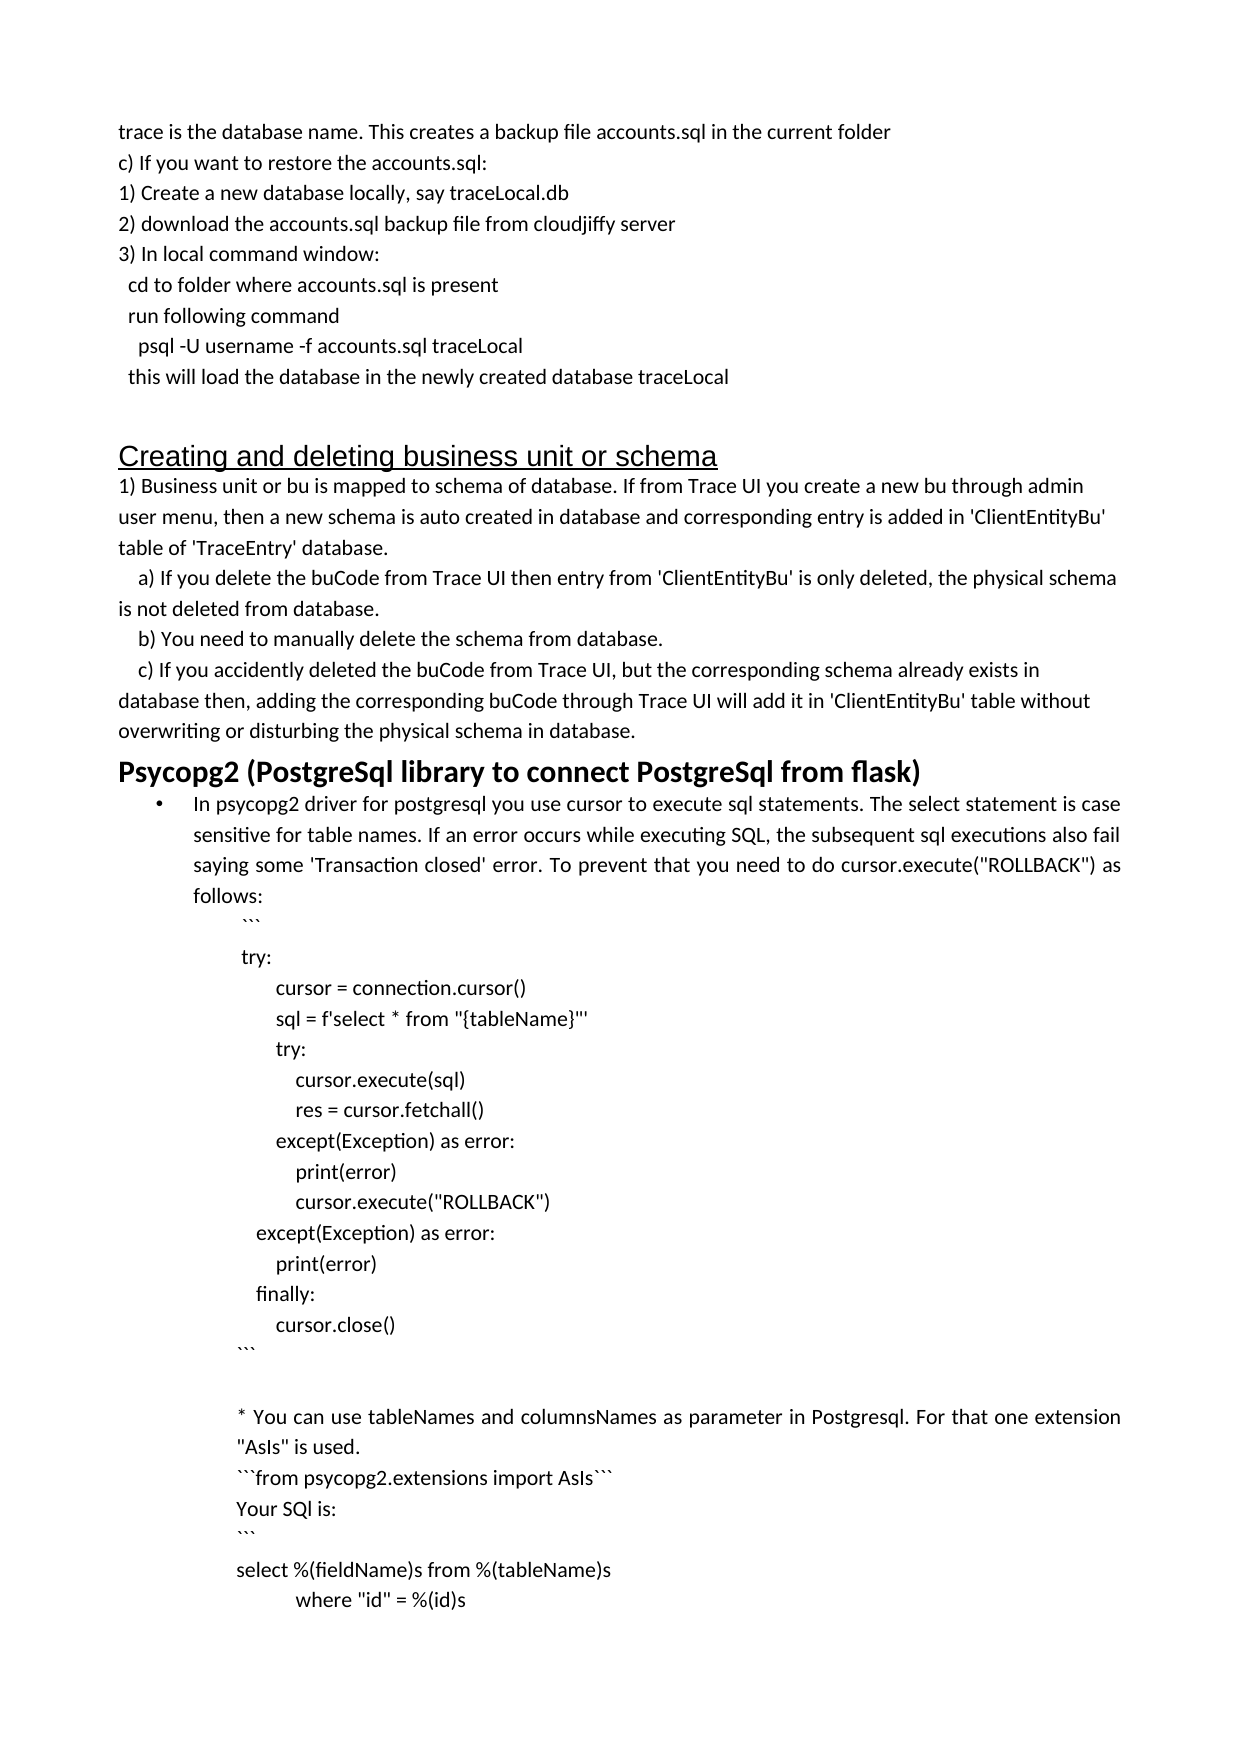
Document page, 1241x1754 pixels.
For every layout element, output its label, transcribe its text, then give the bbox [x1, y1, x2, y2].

subtitle Creating and deleting business unit or schema [118, 439, 1122, 472]
list In psycopg2 driver for postgresql you use cursor to execute sql statements. The select statement is case sensitive for table names. If an error occurs while executing SQL, the subsequent sql executions also fail saying some 'Transaction closed' error. To prevent that you need to do cursor.execute("ROLLBACK") as follows: [156, 790, 1122, 909]
text finally: [236, 1280, 1122, 1307]
text a) If you delete the buCode from Trace UI then entry from 'ClientEntityBu' is only deleted, the physical schema is not deleted from database. [118, 564, 1122, 622]
text sql = f'select * from "{tableName}"' [236, 1005, 1122, 1031]
subtitle Psycopg2 (PostgreSql library to connect PostgreSql from flask) [118, 752, 1122, 790]
text ``` [236, 1342, 1122, 1368]
text 1) Create a new database locally, say traceLocal.db [118, 179, 1122, 206]
text ``` [236, 1525, 1122, 1552]
text this will load the database in the newly created database traceLocal [118, 363, 1122, 390]
text cursor.close() [236, 1311, 1122, 1338]
text psql -U username -f accounts.sql traceLocal [118, 332, 1122, 359]
text where "id" = %(id)s [236, 1587, 1122, 1613]
text Your SQl is: [236, 1495, 1122, 1521]
text cd to folder where accounts.sql is present [118, 271, 1122, 298]
text 2) download the accounts.sql backup file from cloudjiffy server [118, 210, 1122, 237]
text b) You need to manually delete the schema from database. [118, 626, 1122, 652]
text 3) In local command window: [118, 241, 1122, 267]
text print(error) [236, 1250, 1122, 1276]
text trace is the database name. This creates a backup file accounts.sql in the current folder [118, 118, 1122, 145]
text * You can use tableNames and columnsNames as parameter in Postgresql. For that one extension "AsIs" is used. [236, 1403, 1122, 1460]
text ```from psycopg2.extensions import AsIs``` [236, 1464, 1122, 1491]
text except(Exception) as error: [236, 1219, 1122, 1246]
text cursor.execute(sql) [236, 1066, 1122, 1093]
text except(Exception) as error: [236, 1127, 1122, 1154]
text print(error) [236, 1158, 1122, 1184]
text run following command [118, 302, 1122, 328]
text cursor.execute("ROLLBACK") [236, 1188, 1122, 1215]
text c) If you accidently deleted the buCode from Trace UI, but the corresponding schema already exists in database then, adding the corresponding buCode through Trace UI will add it in 'ClientEntityBu' table without overwriting or disturbing the physical schema in database. [118, 656, 1122, 744]
text c) If you want to restore the accounts.sql: [118, 149, 1122, 175]
text try: [236, 943, 1122, 970]
text cursor = connection.cursor() [236, 974, 1122, 1001]
text try: [236, 1035, 1122, 1062]
text res = cursor.fetchall() [236, 1097, 1122, 1123]
text select %(fieldName)s from %(tableName)s [236, 1556, 1122, 1583]
text ``` [236, 913, 1122, 939]
text 1) Business unit or bu is mapped to schema of database. If from Trace UI you create a new bu through admin user menu, then a new schema is auto created in database and corresponding entry is added in 'ClientEntityBu' table of 'TraceEntry' database. [118, 472, 1122, 560]
